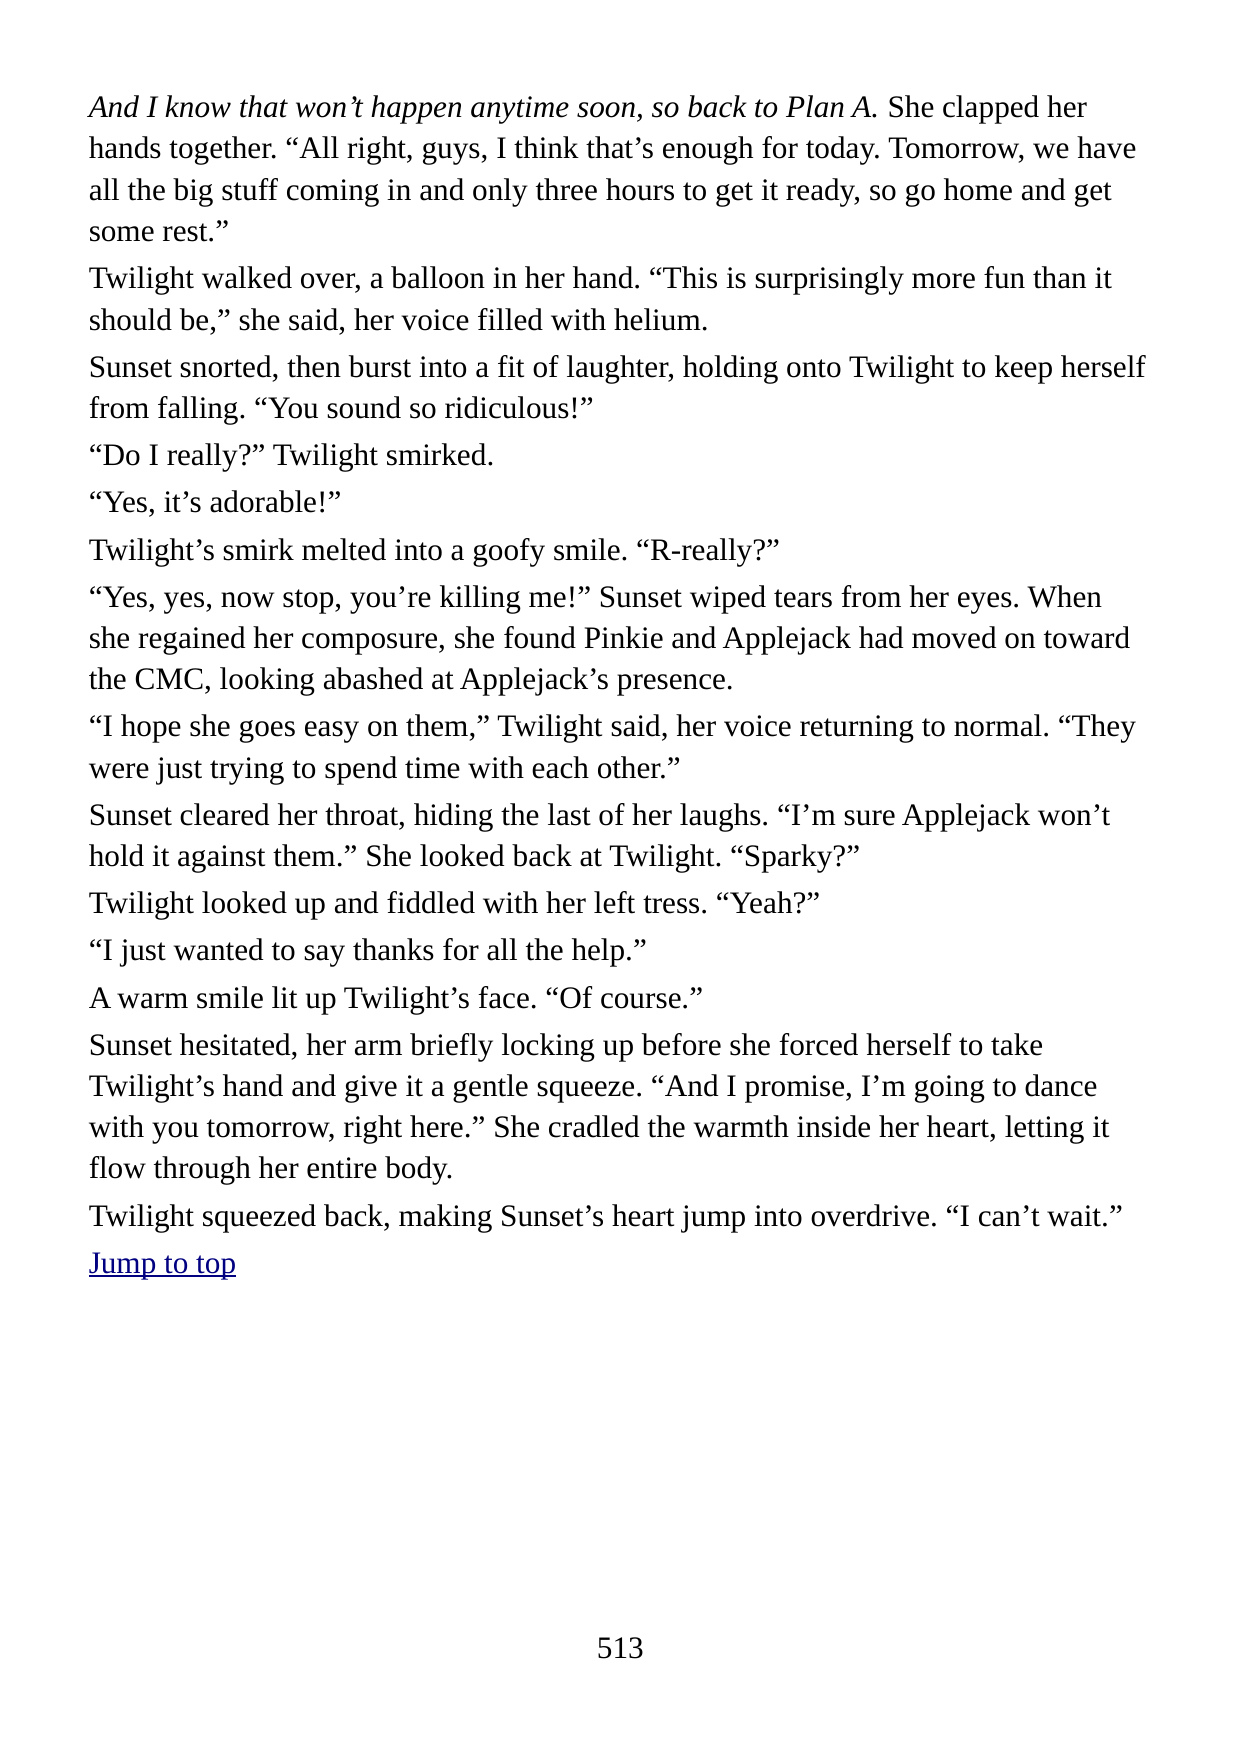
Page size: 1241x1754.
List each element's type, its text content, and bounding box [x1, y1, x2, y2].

text Twilight squeezed back, making Sunset’s heart jump into overdrive. “I can’t wait.” [88, 1197, 1152, 1233]
text Jump to top [88, 1244, 1152, 1280]
text A warm smile lit up Twilight’s face. “Of course.” [88, 979, 1152, 1015]
text Twilight looked up and fiddled with her left tress. “Yeah?” [88, 884, 1152, 920]
text Sunset hesitated, her arm briefly locking up before she forced herself to take Twilight’s hand and give it a gentle squeeze. “And I promise, I’m going to dance with you tomorrow, right here.” She cradled the warmth inside her heart, letting it flow through her entire body. [88, 1026, 1152, 1186]
text “Yes, yes, now stop, you’re killing me!” Sunset wiped tears from her eyes. When she regained her composure, she found Pinkie and Applejack had moved on toward the CMC, looking abashed at Applejack’s presence. [88, 578, 1152, 696]
text “Do I really?” Twilight smirked. [88, 436, 1152, 472]
text Twilight’s smirk melted into a goofy smile. “R-really?” [88, 531, 1152, 567]
text Sunset snorted, then burst into a fit of laughter, holding onto Twilight to keep herself from falling. “You sound so ridiculous!” [88, 348, 1152, 425]
text “Yes, it’s adorable!” [88, 483, 1152, 519]
text And I know that won’t happen anytime soon, so back to Plan A. She clapped her hands together. “All right, guys, I think that’s enough for today. Tomorrow, we have all the big stuff coming in and only three hours to get it ready, so go home and get some rest.” [88, 88, 1152, 248]
text Sunset cleared her throat, hiding the last of her laughs. “I’m sure Applejack won’t hold it against them.” She looked back at Twilight. “Sparky?” [88, 796, 1152, 873]
text “I just wanted to say thanks for all the help.” [88, 932, 1152, 968]
text Twilight walked over, a balloon in her hand. “This is surprisingly more fun than it should be,” she said, her voice filled with helium. [88, 259, 1152, 337]
text “I hope she goes easy on them,” Twilight said, her voice returning to normal. “They were just trying to spend time with each other.” [88, 708, 1152, 785]
